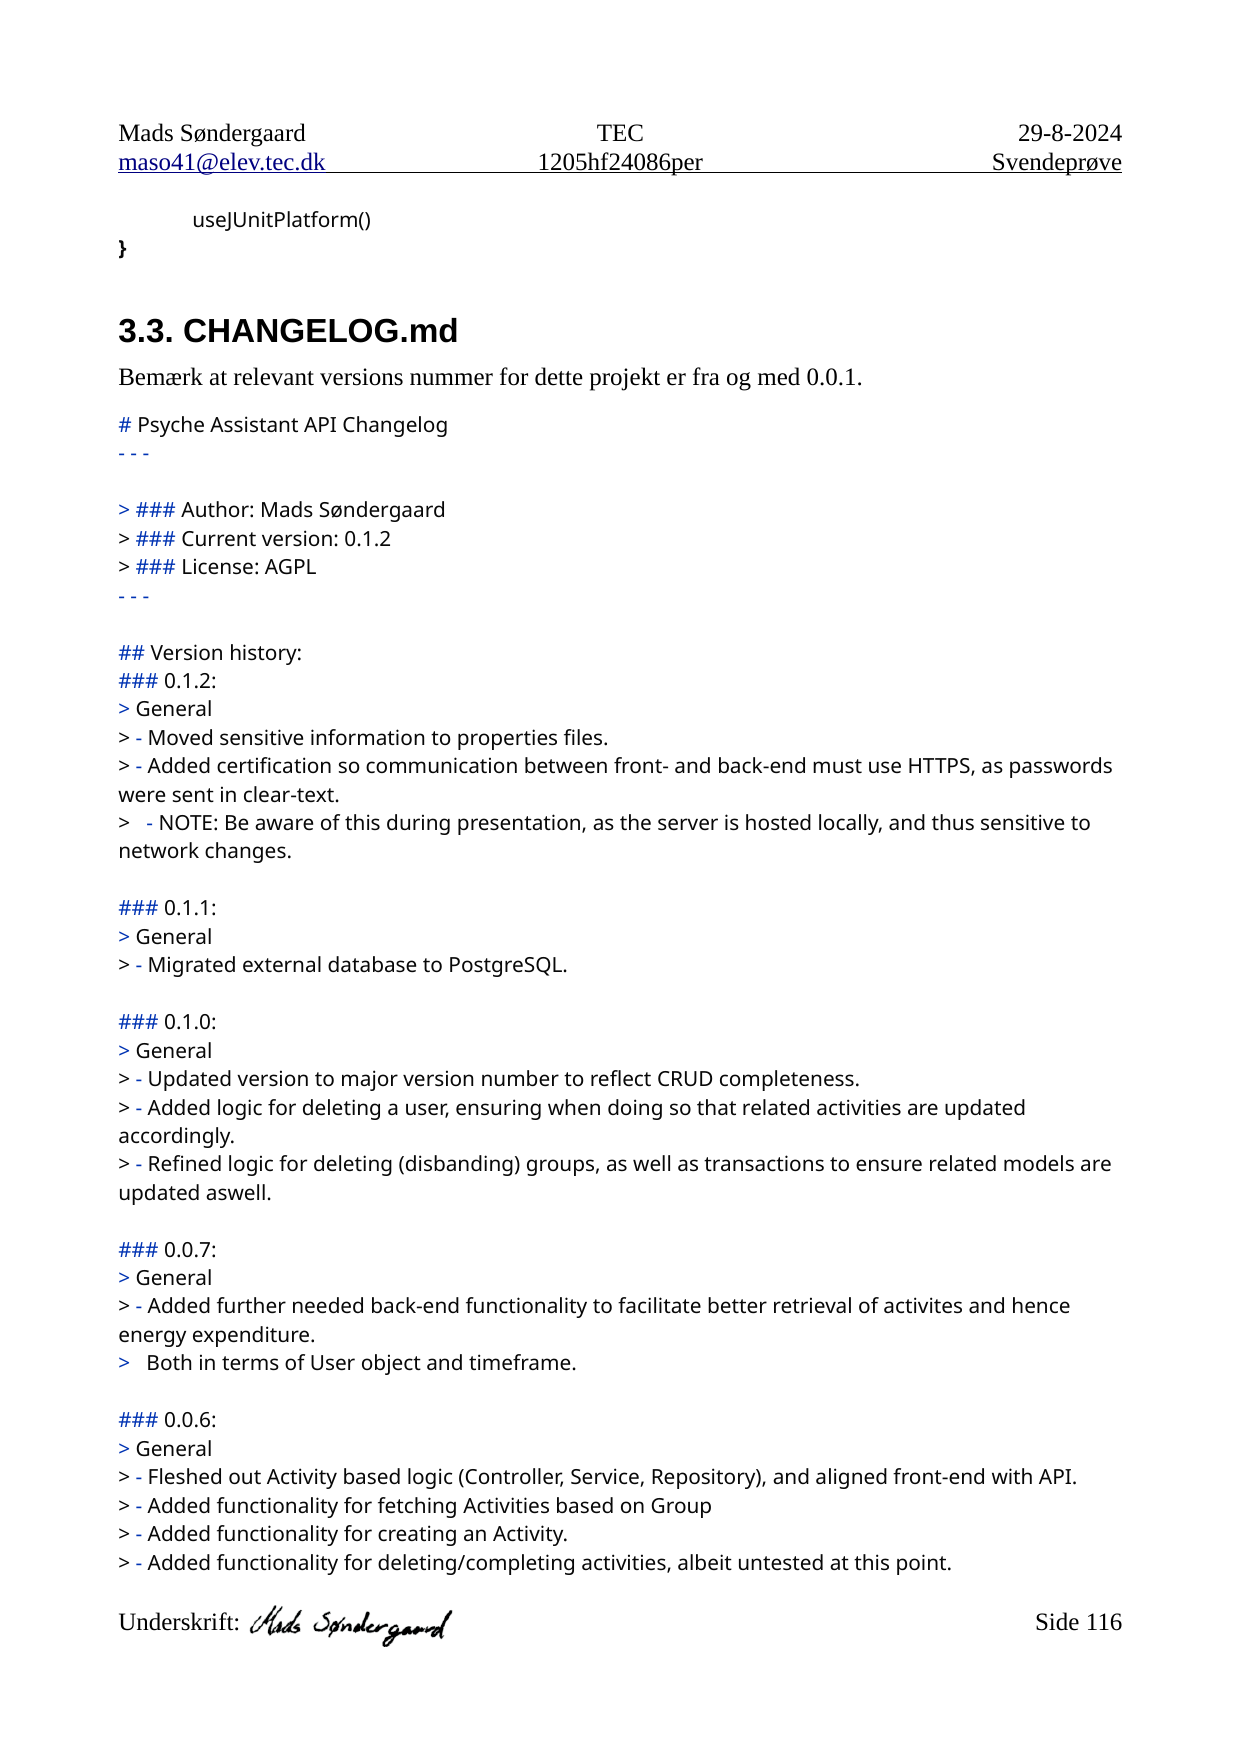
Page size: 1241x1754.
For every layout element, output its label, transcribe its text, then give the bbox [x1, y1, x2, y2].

picture [244, 1600, 458, 1647]
text useJUnitPlatform() } [118, 205, 1122, 291]
text Bemærk at relevant versions nummer for dette projekt er fra og med 0.0.1. [118, 362, 1122, 391]
subtitle 3.3. CHANGELOG.md [118, 312, 1122, 350]
text # Psyche Assistant API Changelog - - - > ### Author: Mads Søndergaard > ### Current version: 0.1.2 > ### License: AGPL - - - ## Version history: ### 0.1.2: > General > - Moved sensitive information to properties files. > - Added certification so communication between front- and back-end must use HTTPS, as passwords were sent in clear-text. > - NOTE: Be aware of this during presentation, as the server is hosted locally, and thus sensitive to network changes. ### 0.1.1: > General > - Migrated external database to PostgreSQL. ### 0.1.0: > General > - Updated version to major version number to reflect CRUD completeness. > - Added logic for deleting a user, ensuring when doing so that related activities are updated accordingly. > - Refined logic for deleting (disbanding) groups, as well as transactions to ensure related models are updated aswell. ### 0.0.7: > General > - Added further needed back-end functionality to facilitate better retrieval of activites and hence energy expenditure. > Both in terms of User object and timeframe. ### 0.0.6: > General > - Fleshed out Activity based logic (Controller, Service, Repository), and aligned front-end with API. > - Added functionality for fetching Activities based on Group > - Added functionality for creating an Activity. > - Added functionality for deleting/completing activities, albeit untested at this point. [118, 410, 1122, 1576]
